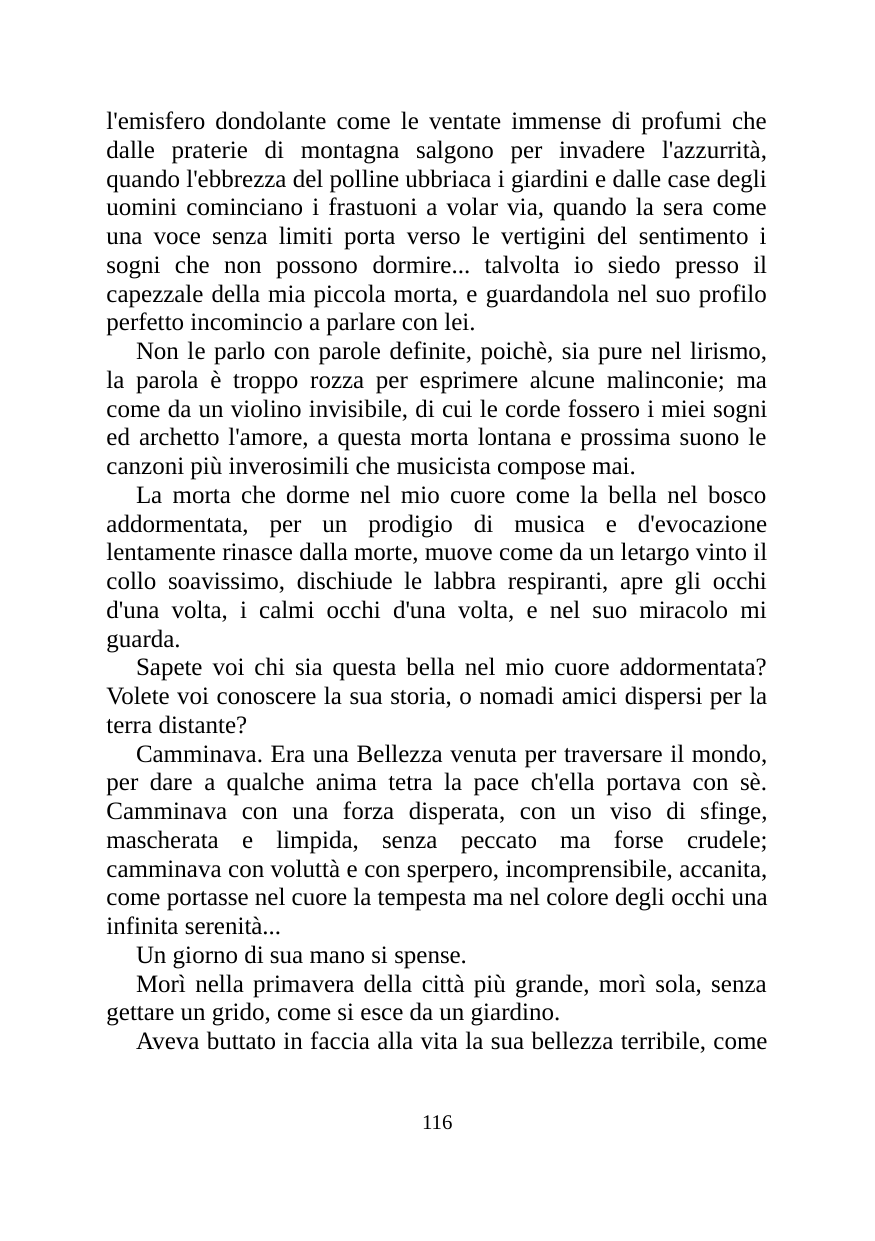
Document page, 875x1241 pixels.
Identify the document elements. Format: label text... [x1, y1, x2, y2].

text Un giorno di sua mano si spense. [106, 940, 768, 969]
text Morì nella primavera della città più grande, morì sola, senza gettare un grido, come si esce da un giardino. [106, 969, 768, 1026]
text Non le parlo con parole definite, poichè, sia pure nel lirismo, la parola è troppo rozza per esprimere alcune malinconie; ma come da un violino invisibile, di cui le corde fossero i miei sogni ed archetto l'amore, a questa morta lontana e prossima suono le canzoni più inverosimili che musicista compose mai. [106, 336, 768, 480]
text l'emisfero dondolante come le ventate immense di profumi che dalle praterie di montagna salgono per invadere l'azzurrità, quando l'ebbrezza del polline ubbriaca i giardini e dalle case degli uomini cominciano i frastuoni a volar via, quando la sera come una voce senza limiti porta verso le vertigini del sentimento i sogni che non possono dormire... talvolta io siedo presso il capezzale della mia piccola morta, e guardandola nel suo profilo perfetto incomincio a parlare con lei. [106, 106, 768, 336]
text La morta che dorme nel mio cuore come la bella nel bosco addormentata, per un prodigio di musica e d'evocazione lentamente rinasce dalla morte, muove come da un letargo vinto il collo soavissimo, dischiude le labbra respiranti, apre gli occhi d'una volta, i calmi occhi d'una volta, e nel suo miracolo mi guarda. [106, 480, 768, 652]
text Camminava. Era una Bellezza venuta per traversare il mondo, per dare a qualche anima tetra la pace ch'ella portava con sè. Camminava con una forza disperata, con un viso di sfinge, mascherata e limpida, senza peccato ma forse crudele; camminava con voluttà e con sperpero, incomprensibile, accanita, come portasse nel cuore la tempesta ma nel colore degli occhi una infinita serenità... [106, 739, 768, 940]
text Aveva buttato in faccia alla vita la sua bellezza terribile, come [106, 1026, 768, 1055]
text Sapete voi chi sia questa bella nel mio cuore addormentata? Volete voi conoscere la sua storia, o nomadi amici dispersi per la terra distante? [106, 652, 768, 739]
